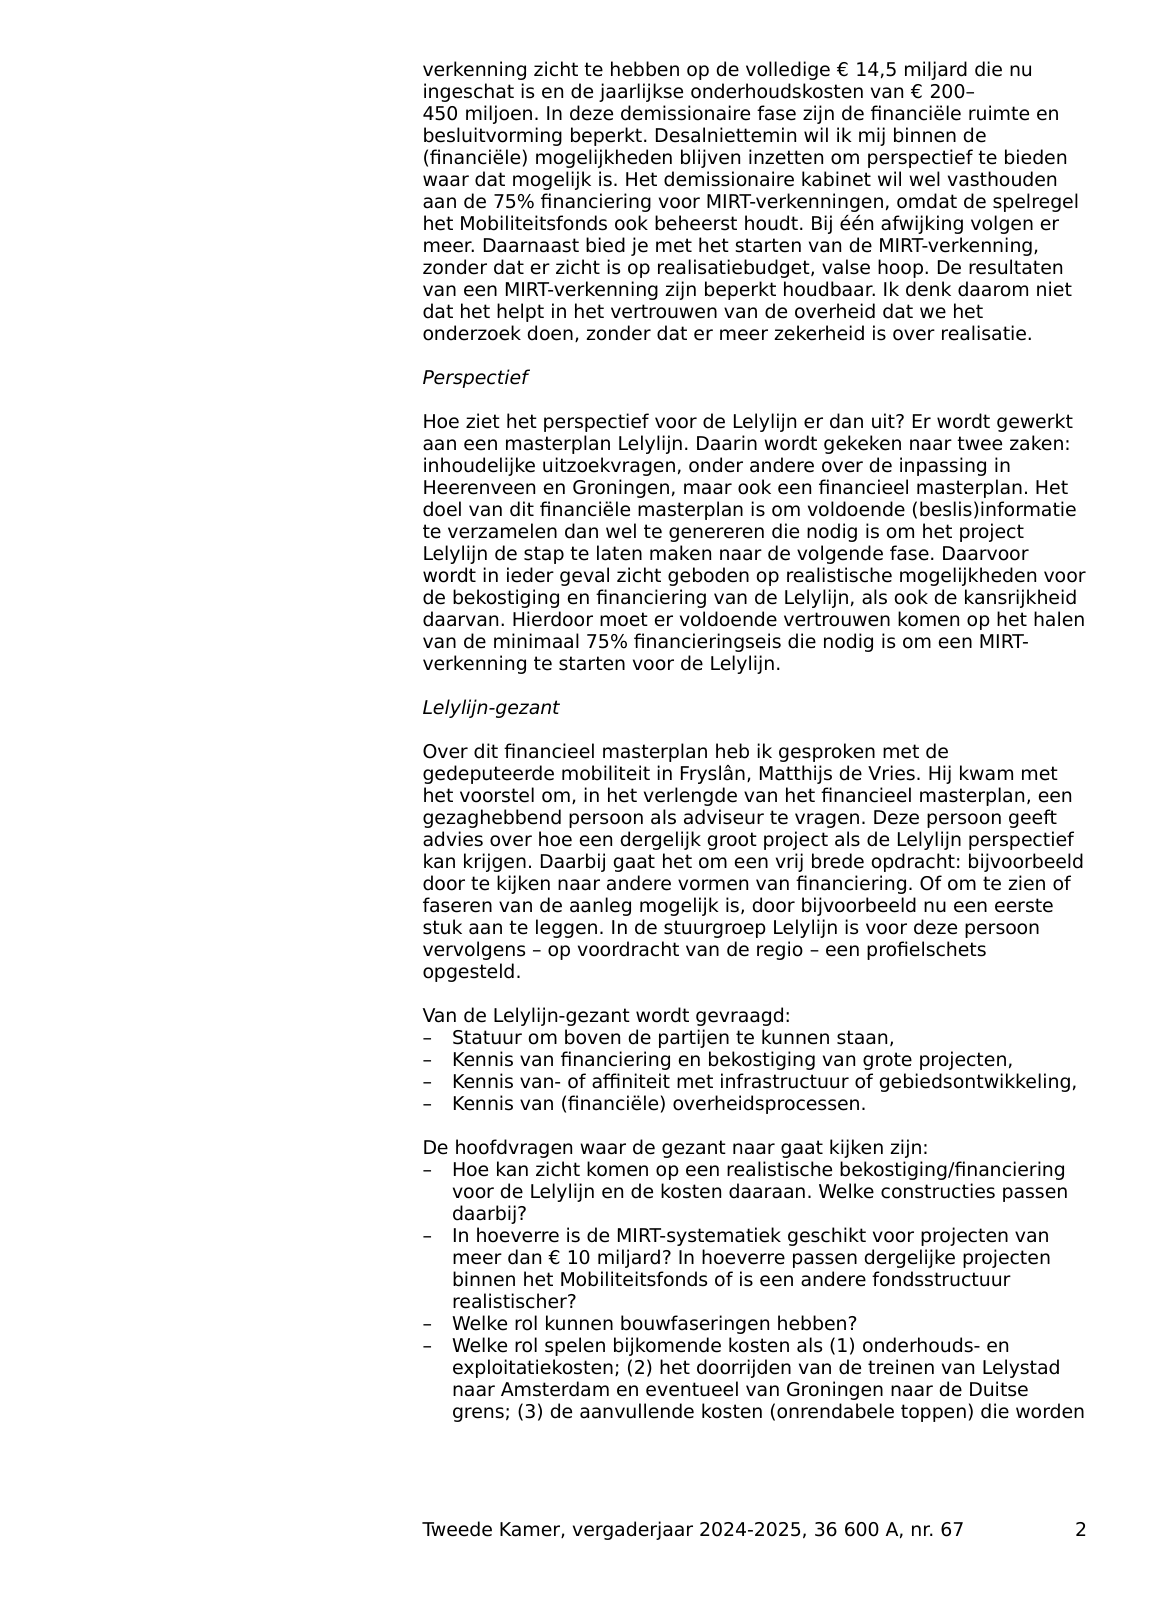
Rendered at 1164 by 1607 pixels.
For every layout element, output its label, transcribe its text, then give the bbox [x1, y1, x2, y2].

text – Kennis van financiering en bekostiging van grote projecten, [422, 1049, 1087, 1071]
text – Kennis van (financiële) overheidsprocessen. [422, 1093, 1087, 1115]
text Hoe ziet het perspectief voor de Lelylijn er dan uit? Er wordt gewerkt aan een masterplan Lelylijn. Daarin wordt gekeken naar twee zaken: inhoudelijke uitzoekvragen, onder andere over de inpassing in Heerenveen en Groningen, maar ook een financieel masterplan. Het doel van dit financiële masterplan is om voldoende (beslis)informatie te verzamelen dan wel te genereren die nodig is om het project Lelylijn de stap te laten maken naar de volgende fase. Daarvoor wordt in ieder geval zicht geboden op realistische mogelijkheden voor de bekostiging en financiering van de Lelylijn, als ook de kansrijkheid daarvan. Hierdoor moet er voldoende vertrouwen komen op het halen van de minimaal 75% financieringseis die nodig is om een MIRT-verkenning te starten voor de Lelylijn. [422, 411, 1087, 675]
text – Welke rol kunnen bouwfaseringen hebben? [422, 1313, 1087, 1335]
text – Welke rol spelen bijkomende kosten als (1) onderhouds- en exploitatiekosten; (2) het doorrijden van de treinen van Lelystad naar Amsterdam en eventueel van Groningen naar de Duitse grens; (3) de aanvullende kosten (onrendabele toppen) die worden [422, 1335, 1087, 1423]
subtitle Perspectief [422, 367, 1087, 389]
text – Hoe kan zicht komen op een realistische bekostiging/financiering voor de Lelylijn en de kosten daaraan. Welke constructies passen daarbij? [422, 1159, 1087, 1225]
subtitle Lelylijn-gezant [422, 697, 1087, 719]
text – Statuur om boven de partijen te kunnen staan, [422, 1027, 1087, 1049]
text Over dit financieel masterplan heb ik gesproken met de gedeputeerde mobiliteit in Fryslân, Matthijs de Vries. Hij kwam met het voorstel om, in het verlengde van het financieel masterplan, een gezaghebbend persoon als adviseur te vragen. Deze persoon geeft advies over hoe een dergelijk groot project als de Lelylijn perspectief kan krijgen. Daarbij gaat het om een vrij brede opdracht: bijvoorbeeld door te kijken naar andere vormen van financiering. Of om te zien of faseren van de aanleg mogelijk is, door bijvoorbeeld nu een eerste stuk aan te leggen. In de stuurgroep Lelylijn is voor deze persoon vervolgens – op voordracht van de regio – een profielschets opgesteld. [422, 741, 1087, 983]
text – Kennis van- of affiniteit met infrastructuur of gebiedsontwikkeling, [422, 1071, 1087, 1093]
text – In hoeverre is de MIRT-systematiek geschikt voor projecten van meer dan € 10 miljard? In hoeverre passen dergelijke projecten binnen het Mobiliteitsfonds of is een andere fondsstructuur realistischer? [422, 1225, 1087, 1313]
text verkenning zicht te hebben op de volledige € 14,5 miljard die nu ingeschat is en de jaarlijkse onderhoudskosten van € 200–450 miljoen. In deze demissionaire fase zijn de financiële ruimte en besluitvorming beperkt. Desalniettemin wil ik mij binnen de (financiële) mogelijkheden blijven inzetten om perspectief te bieden waar dat mogelijk is. Het demissionaire kabinet wil wel vasthouden aan de 75% financiering voor MIRT-verkenningen, omdat de spelregel het Mobiliteitsfonds ook beheerst houdt. Bij één afwijking volgen er meer. Daarnaast bied je met het starten van de MIRT-verkenning, zonder dat er zicht is op realisatiebudget, valse hoop. De resultaten van een MIRT-verkenning zijn beperkt houdbaar. Ik denk daarom niet dat het helpt in het vertrouwen van de overheid dat we het onderzoek doen, zonder dat er meer zekerheid is over realisatie. [422, 59, 1087, 345]
text De hoofdvragen waar de gezant naar gaat kijken zijn: [422, 1137, 1087, 1159]
text Van de Lelylijn-gezant wordt gevraagd: [422, 1005, 1087, 1027]
